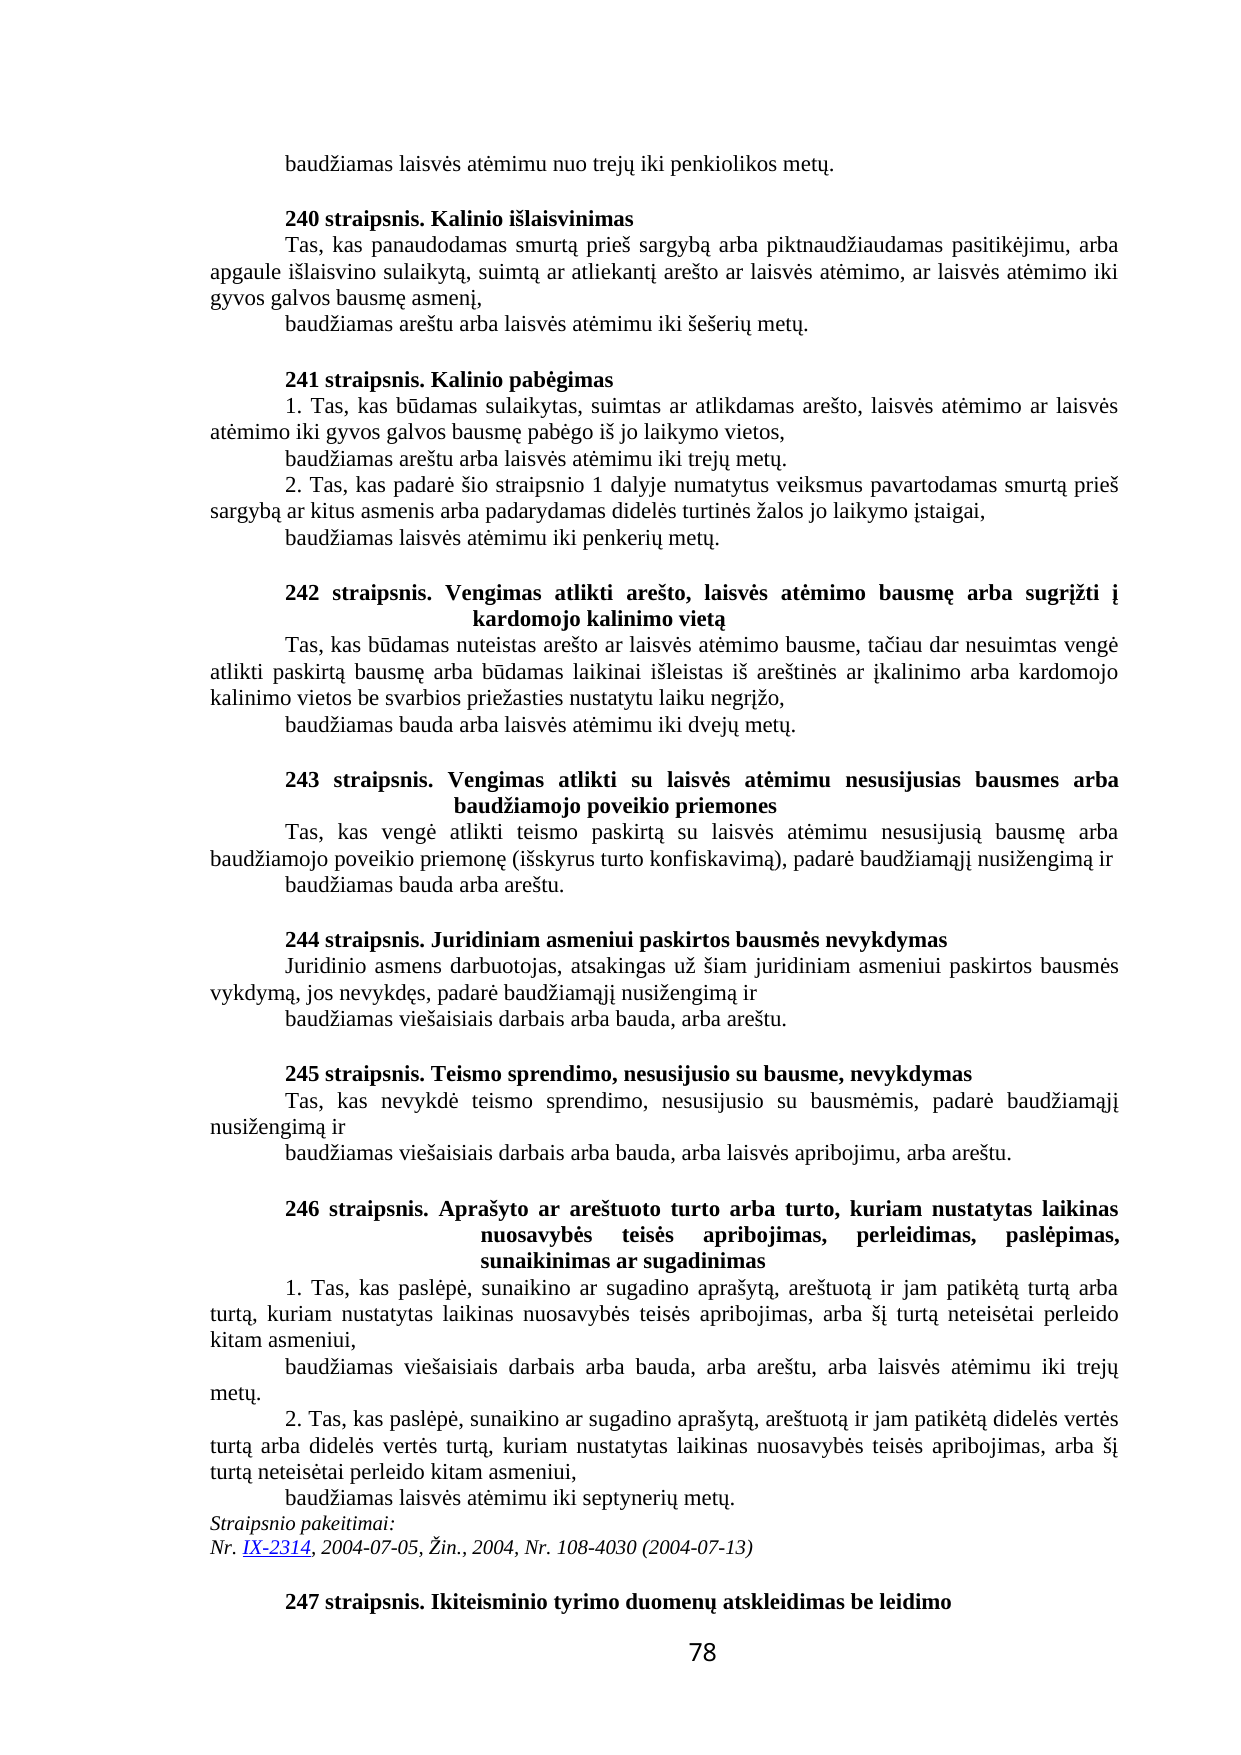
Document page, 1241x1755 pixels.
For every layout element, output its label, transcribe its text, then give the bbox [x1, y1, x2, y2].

text Tas, kas panaudodamas smurtą prieš sargybą arba piktnaudžiaudamas pasitikėjimu, arba apgaule išlaisvino sulaikytą, suimtą ar atliekantį arešto ar laisvės atėmimo, ar laisvės atėmimo iki gyvos galvos bausmę asmenį, [210, 231, 1120, 311]
text 241 straipsnis. Kalinio pabėgimas [210, 366, 1120, 392]
text Tas, kas būdamas nuteistas arešto ar laisvės atėmimo bausme, tačiau dar nesuimtas vengė atlikti paskirtą bausmę arba būdamas laikinai išleistas iš areštinės ar įkalinimo arba kardomojo kalinimo vietos be svarbios priežasties nustatytu laiku negrįžo, [210, 632, 1120, 711]
text baudžiamas laisvės atėmimu iki septynerių metų. [210, 1484, 1120, 1511]
text 246 straipsnis. Aprašyto ar areštuoto turto arba turto, kuriam nustatytas laikinas nuosavybės teisės apribojimas, perleidimas, paslėpimas, sunaikinimas ar sugadinimas [285, 1194, 1120, 1274]
text baudžiamas viešaisiais darbais arba bauda, arba laisvės apribojimu, arba areštu. [210, 1139, 1120, 1166]
text baudžiamas laisvės atėmimu nuo trejų iki penkiolikos metų. [210, 150, 1120, 176]
text 247 straipsnis. Ikiteisminio tyrimo duomenų atskleidimas be leidimo [210, 1588, 1120, 1614]
text baudžiamas areštu arba laisvės atėmimu iki šešerių metų. [210, 311, 1120, 337]
text 2. Tas, kas padarė šio straipsnio 1 dalyje numatytus veiksmus pavartodamas smurtą prieš sargybą ar kitus asmenis arba padarydamas didelės turtinės žalos jo laikymo įstaigai, [210, 471, 1120, 524]
text 244 straipsnis. Juridiniam asmeniui paskirtos bausmės nevykdymas [210, 926, 1120, 953]
text 2. Tas, kas paslėpė, sunaikino ar sugadino aprašytą, areštuotą ir jam patikėtą didelės vertės turtą arba didelės vertės turtą, kuriam nustatytas laikinas nuosavybės teisės apribojimas, arba šį turtą neteisėtai perleido kitam asmeniui, [210, 1405, 1120, 1484]
text Tas, kas vengė atlikti teismo paskirtą su laisvės atėmimu nesusijusią bausmę arba baudžiamojo poveikio priemonę (išskyrus turto konfiskavimą), padarė baudžiamąjį nusižengimą ir [210, 818, 1120, 871]
text Juridinio asmens darbuotojas, atsakingas už šiam juridiniam asmeniui paskirtos bausmės vykdymą, jos nevykdęs, padarė baudžiamąjį nusižengimą ir [210, 953, 1120, 1005]
text 243 straipsnis. Vengimas atlikti su laisvės atėmimu nesusijusias bausmes arba baudžiamojo poveikio priemones [285, 766, 1120, 818]
text baudžiamas viešaisiais darbais arba bauda, arba areštu. [210, 1005, 1120, 1032]
text 1. Tas, kas būdamas sulaikytas, suimtas ar atlikdamas arešto, laisvės atėmimo ar laisvės atėmimo iki gyvos galvos bausmę pabėgo iš jo laikymo vietos, [210, 392, 1120, 445]
text 1. Tas, kas paslėpė, sunaikino ar sugadino aprašytą, areštuotą ir jam patikėtą turtą arba turtą, kuriam nustatytas laikinas nuosavybės teisės apribojimas, arba šį turtą neteisėtai perleido kitam asmeniui, [210, 1274, 1120, 1353]
text baudžiamas bauda arba laisvės atėmimu iki dvejų metų. [210, 711, 1120, 737]
text baudžiamas laisvės atėmimu iki penkerių metų. [210, 524, 1120, 550]
text Straipsnio pakeitimai: [210, 1511, 1120, 1535]
text 242 straipsnis. Vengimas atlikti arešto, laisvės atėmimo bausmę arba sugrįžti į kardomojo kalinimo vietą [285, 579, 1120, 632]
text Nr. IX-2314, 2004-07-05, Žin., 2004, Nr. 108-4030 (2004-07-13) [210, 1535, 1120, 1559]
text baudžiamas areštu arba laisvės atėmimu iki trejų metų. [210, 445, 1120, 471]
text 240 straipsnis. Kalinio išlaisvinimas [210, 205, 1120, 231]
text Tas, kas nevykdė teismo sprendimo, nesusijusio su bausmėmis, padarė baudžiamąjį nusižengimą ir [210, 1087, 1120, 1139]
text 245 straipsnis. Teismo sprendimo, nesusijusio su bausme, nevykdymas [210, 1060, 1120, 1087]
text baudžiamas viešaisiais darbais arba bauda, arba areštu, arba laisvės atėmimu iki trejų metų. [210, 1353, 1120, 1405]
text baudžiamas bauda arba areštu. [210, 871, 1120, 897]
